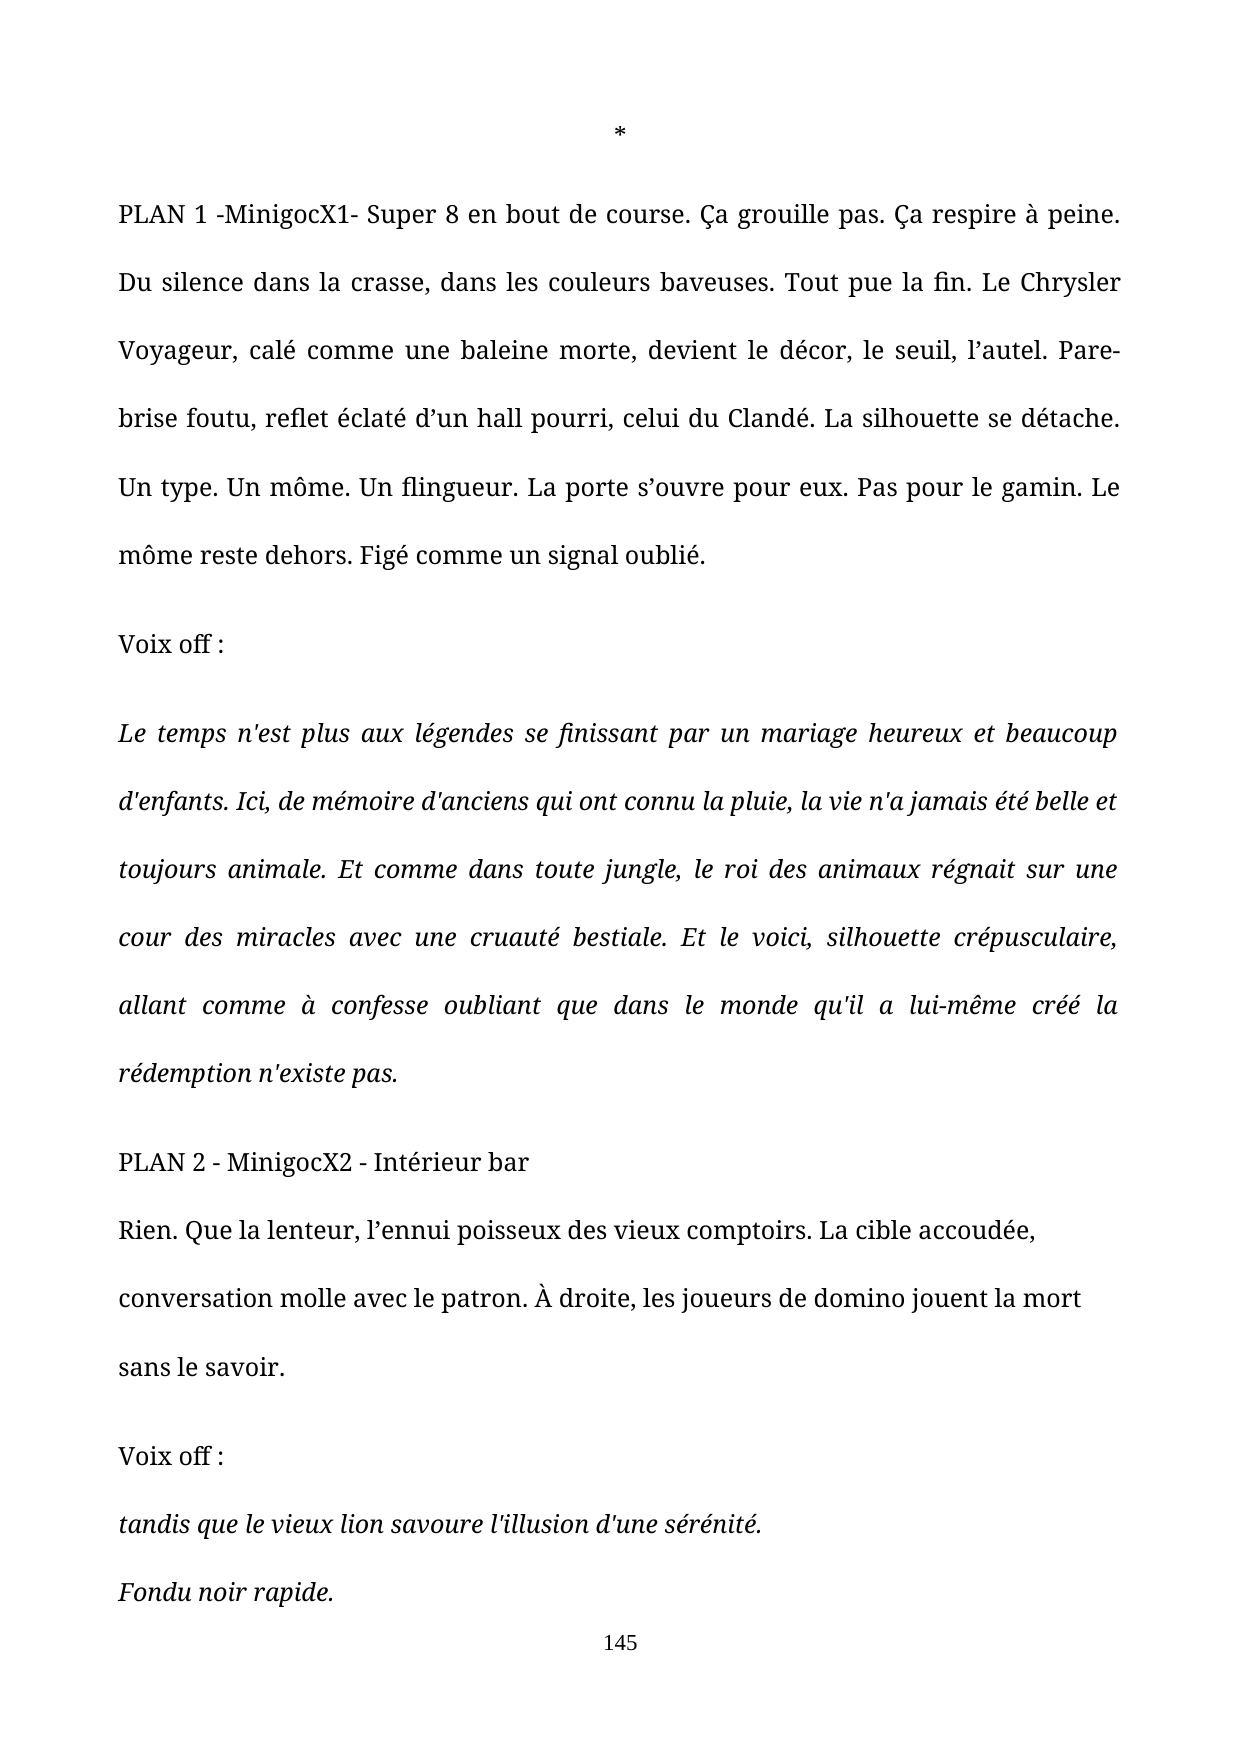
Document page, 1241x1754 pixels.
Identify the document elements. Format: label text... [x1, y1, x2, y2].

text * [118, 118, 1122, 152]
text PLAN 2 - MinigocX2 - Intérieur bar Rien. Que la lenteur, l’ennui poisseux des vieux comptoirs. La cible accoudée, conversation molle avec le patron. À droite, les joueurs de domino jouent la mort sans le savoir. [118, 1145, 1122, 1383]
text Le temps n'est plus aux légendes se finissant par un mariage heureux et beaucoup d'enfants. Ici, de mémoire d'anciens qui ont connu la pluie, la vie n'a jamais été belle et toujours animale. Et comme dans toute jungle, le roi des animaux régnait sur une cour des miracles avec une cruauté bestiale. Et le voici, silhouette crépusculaire, allant comme à confesse oubliant que dans le monde qu'il a lui-même créé la rédemption n'existe pas. [118, 715, 1122, 1090]
text PLAN 1 -MinigocX1- Super 8 en bout de course. Ça grouille pas. Ça respire à peine. Du silence dans la crasse, dans les couleurs baveuses. Tout pue la fin. Le Chrysler Voyageur, calé comme une baleine morte, devient le décor, le seuil, l’autel. Pare-brise foutu, reflet éclaté d’un hall pourri, celui du Clandé. La silhouette se détache. Un type. Un môme. Un flingueur. La porte s’ouvre pour eux. Pas pour le gamin. Le môme reste dehors. Figé comme un signal oublié. [118, 197, 1122, 571]
text Voix off : tandis que le vieux lion savoure l'illusion d'une sérénité. Fondu noir rapide. [118, 1438, 1122, 1608]
text Voix off : [118, 626, 1122, 660]
